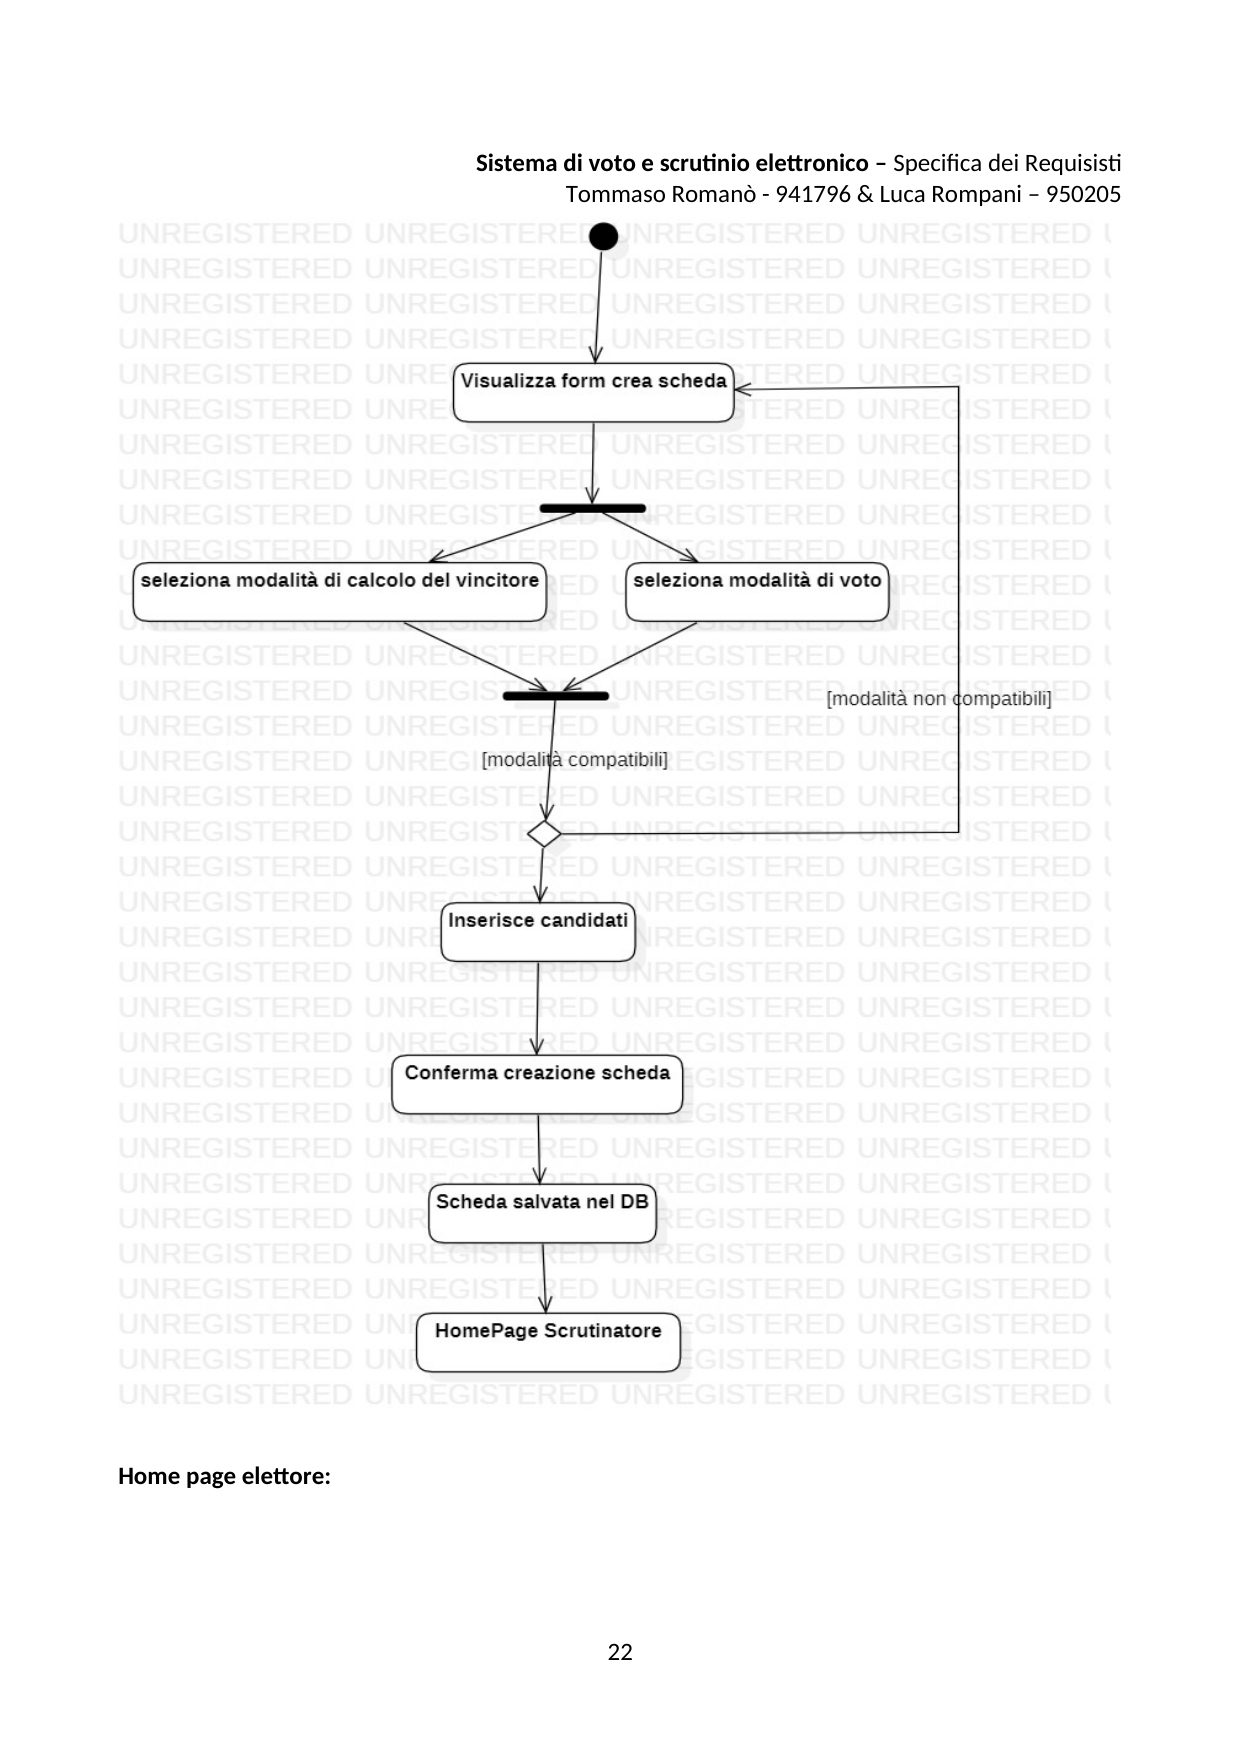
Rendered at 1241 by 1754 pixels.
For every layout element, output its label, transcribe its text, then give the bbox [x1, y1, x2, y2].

text Home page elettore: [118, 1460, 1122, 1491]
